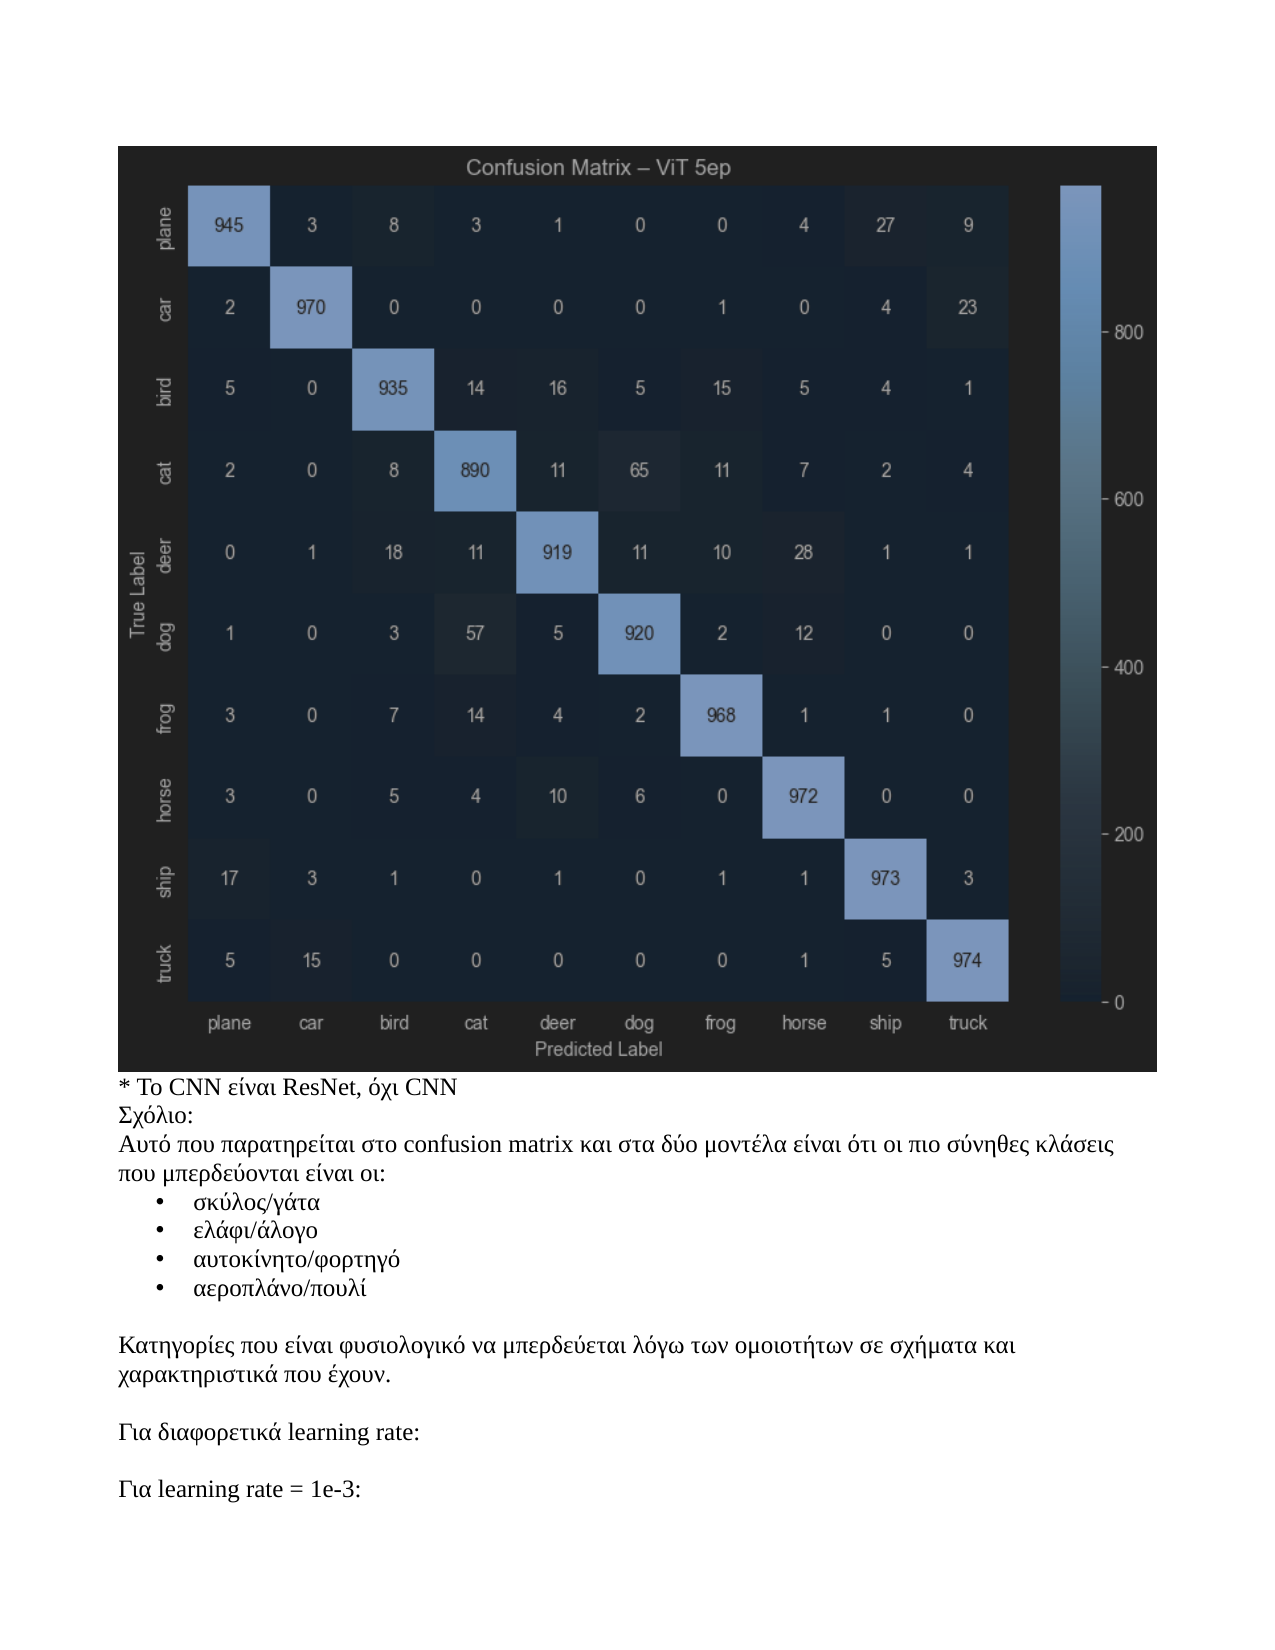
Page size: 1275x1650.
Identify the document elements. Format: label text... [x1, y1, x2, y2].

text Αυτό που παρατηρείται στο confusion matrix και στα δύο μοντέλα είναι ότι οι πιο σύνηθες κλάσεις που μπερδεύονται είναι οι: [118, 1129, 1157, 1187]
text Για learning rate = 1e-3: [118, 1474, 1157, 1503]
list αεροπλάνο/πουλί [156, 1273, 1157, 1302]
list σκύλος/γάτα [156, 1187, 1157, 1216]
picture [118, 146, 1157, 1072]
text Κατηγορίες που είναι φυσιολογικό να μπερδεύεται λόγω των ομοιοτήτων σε σχήματα και χαρακτηριστικά που έχουν. [118, 1331, 1157, 1388]
list ελάφι/άλογο [156, 1216, 1157, 1244]
text Σχόλιο: [118, 1101, 1157, 1129]
text Για διαφορετικά learning rate: [118, 1417, 1157, 1446]
text * Το CNN είναι ResNet, όχι CNN [118, 1072, 1157, 1101]
list αυτοκίνητο/φορτηγό [156, 1244, 1157, 1273]
